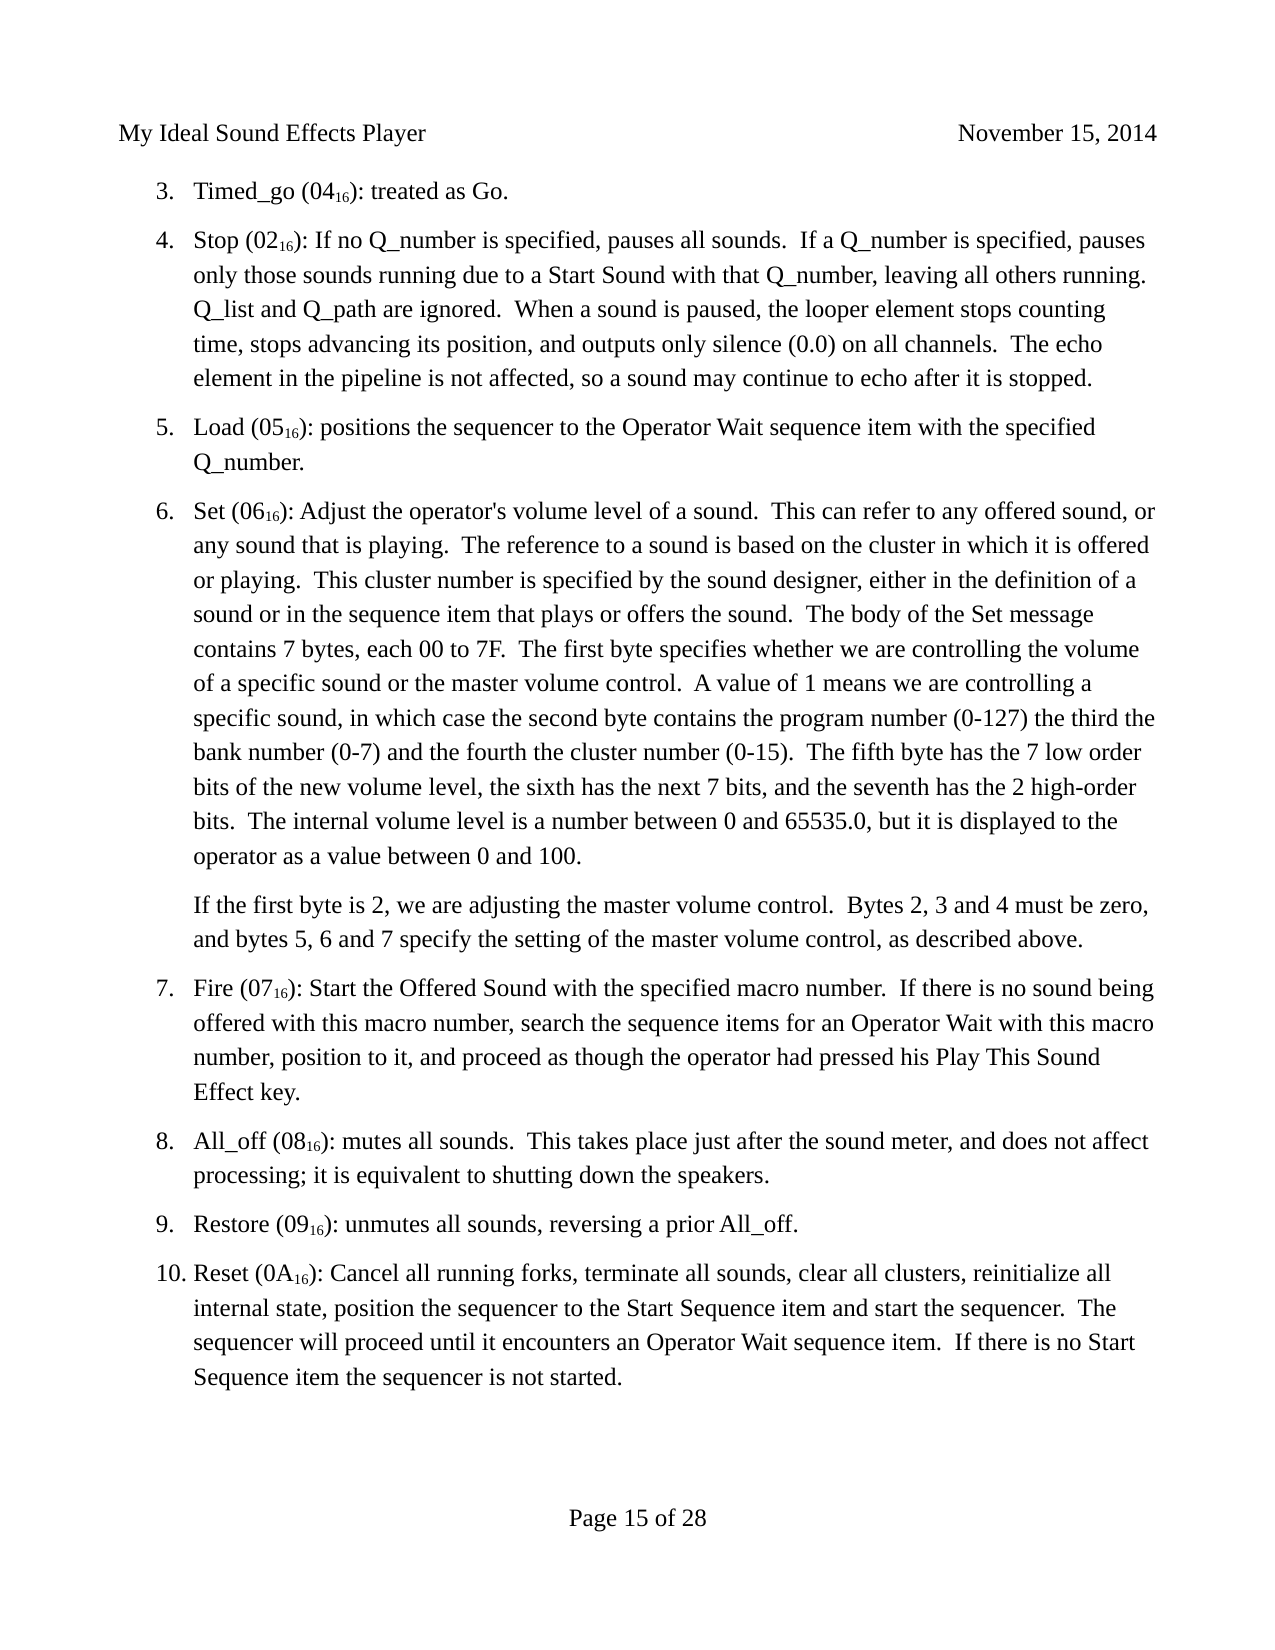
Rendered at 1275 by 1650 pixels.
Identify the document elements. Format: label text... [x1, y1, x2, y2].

list If the first byte is 2, we are adjusting the master volume control. Bytes 2, 3 and 4 must be zero, and bytes 5, 6 and 7 specify the setting of the master volume control, as described above. [156, 890, 1157, 953]
list Set (0616): Adjust the operator's volume level of a sound. This can refer to any offered sound, or any sound that is playing. The reference to a sound is based on the cluster in which it is offered or playing. This cluster number is specified by the sound designer, either in the definition of a sound or in the sequence item that plays or offers the sound. The body of the Set message contains 7 bytes, each 00 to 7F. The first byte specifies whether we are controlling the volume of a specific sound or the master volume control. A value of 1 means we are controlling a specific sound, in which case the second byte contains the program number (0-127) the third the bank number (0-7) and the fourth the cluster number (0-15). The fifth byte has the 7 low order bits of the new volume level, the sixth has the next 7 bits, and the seventh has the 2 high-order bits. The internal volume level is a number between 0 and 65535.0, but it is displayed to the operator as a value between 0 and 100. [156, 496, 1157, 869]
list All_off (0816): mutes all sounds. This takes place just after the sound meter, and does not affect processing; it is equivalent to shutting down the speakers. [156, 1126, 1157, 1189]
list Load (0516): positions the sequencer to the Operator Wait sequence item with the specified Q_number. [156, 412, 1157, 476]
list Reset (0A16): Cancel all running forks, terminate all sounds, clear all clusters, reinitialize all internal state, position the sequencer to the Start Sequence item and start the sequencer. The sequencer will proceed until it encounters an Operator Wait sequence item. If there is no Start Sequence item the sequencer is not started. [156, 1258, 1157, 1391]
list Restore (0916): unmutes all sounds, reversing a prior All_off. [156, 1209, 1157, 1238]
list Timed_go (0416): treated as Go. [156, 176, 1157, 205]
list Fire (0716): Start the Offered Sound with the specified macro number. If there is no sound being offered with this macro number, search the sequence items for an Operator Wait with this macro number, position to it, and proceed as though the operator had pressed his Play This Sound Effect key. [156, 973, 1157, 1106]
list Stop (0216): If no Q_number is specified, pauses all sounds. If a Q_number is specified, pauses only those sounds running due to a Start Sound with that Q_number, leaving all others running. Q_list and Q_path are ignored. When a sound is paused, the looper element stops counting time, stops advancing its position, and outputs only silence (0.0) on all channels. The echo element in the pipeline is not affected, so a sound may continue to echo after it is stopped. [156, 225, 1157, 392]
